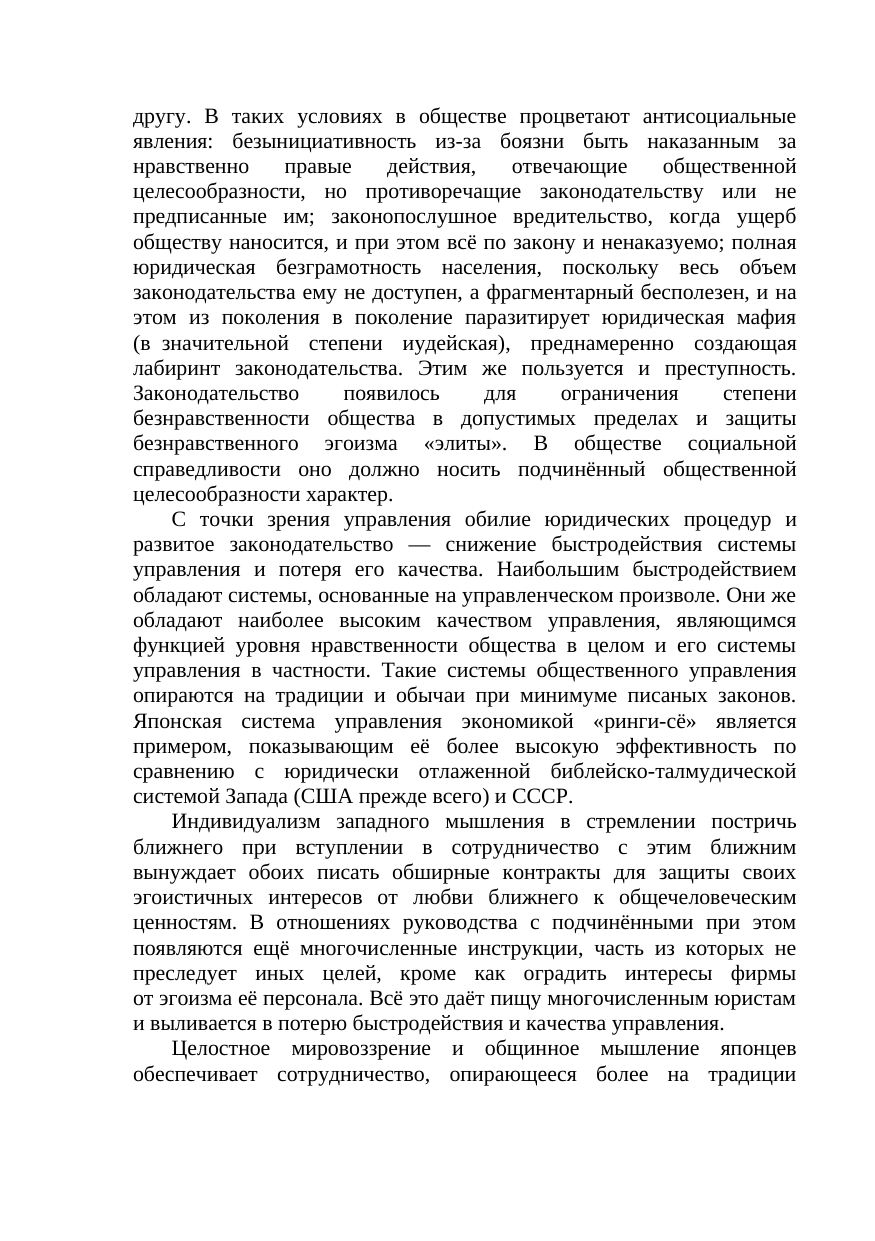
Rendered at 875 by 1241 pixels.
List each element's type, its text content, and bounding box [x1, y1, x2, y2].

text другу. В таких условиях в обществе процветают антисоциальные явления: безынициативность из-за боязни быть наказанным за нравственно правые действия, отвечающие общественной целесообразности, но противоречащие законодательству или не предписанные им; законопослушное вредительство, когда ущерб обществу наносится, и при этом всё по закону и ненаказуемо; полная юридическая безграмотность населения, поскольку весь объем законодательства ему не доступен, а фрагментарный бесполезен, и на этом из поколения в поколение паразитирует юридическая мафия (в значительной степени иудейская), преднамеренно создающая лабиринт законодательства. Этим же пользуется и преступность. Законодательство появилось для ограничения степени безнравственности общества в допустимых пределах и защиты безнравственного эгоизма «элиты». В обществе социальной справедливости оно должно носить подчинённый общественной целесообразности характер. [133, 103, 797, 506]
text С точки зрения управления обилие юридических процедур и развитое законодательство — снижение быстродействия системы управления и потеря его качества. Наибольшим быстродействием обладают системы, основанные на управленческом произволе. Они же обладают наиболее высоким качеством управления, являющимся функцией уровня нравственности общества в целом и его системы управления в частности. Такие системы общественного управления опираются на традиции и обычаи при минимуме писаных законов. Японская система управления экономикой «ринги-сё» является примером, показывающим её более высокую эффективность по сравнению с юридически отлаженной библейско-талмудической системой Запада (США прежде всего) и СССР. [133, 506, 797, 808]
text Индивидуализм западного мышления в стремлении постричь ближнего при вступлении в сотрудничество с этим ближним вынуждает обоих писать обширные контракты для защиты своих эгоистичных интересов от любви ближнего к общечеловеческим ценностям. В отношениях руководства с подчинёнными при этом появляются ещё многочисленные инструкции, часть из которых не преследует иных целей, кроме как оградить интересы фирмы от эгоизма её персонала. Всё это даёт пищу многочисленным юристам и выливается в потерю быстродействия и качества управления. [133, 808, 797, 1035]
text Целостное мировоззрение и общинное мышление японцев обеспечивает сотрудничество, опирающееся более на традиции [133, 1035, 797, 1086]
